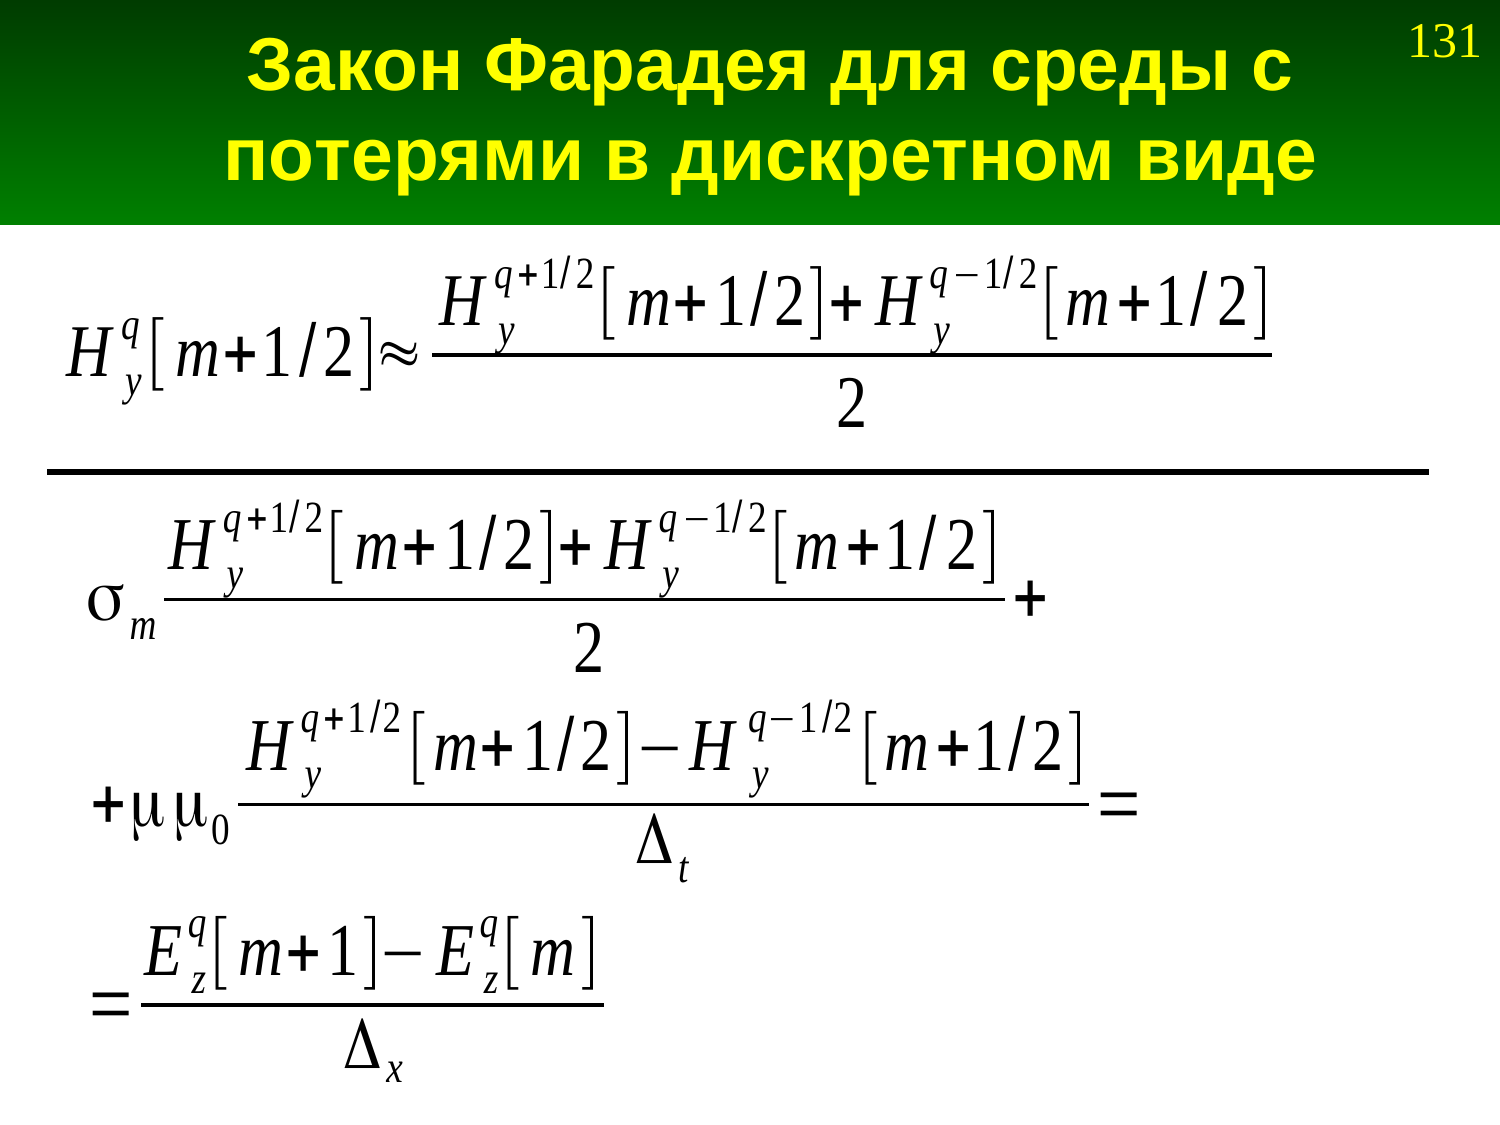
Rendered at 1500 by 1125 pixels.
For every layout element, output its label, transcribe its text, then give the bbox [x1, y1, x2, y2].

chart [47, 246, 1289, 447]
title Закон Фарадея для среды с потерями в дискретном виде [100, 7, 1441, 204]
chart [71, 490, 1160, 1095]
